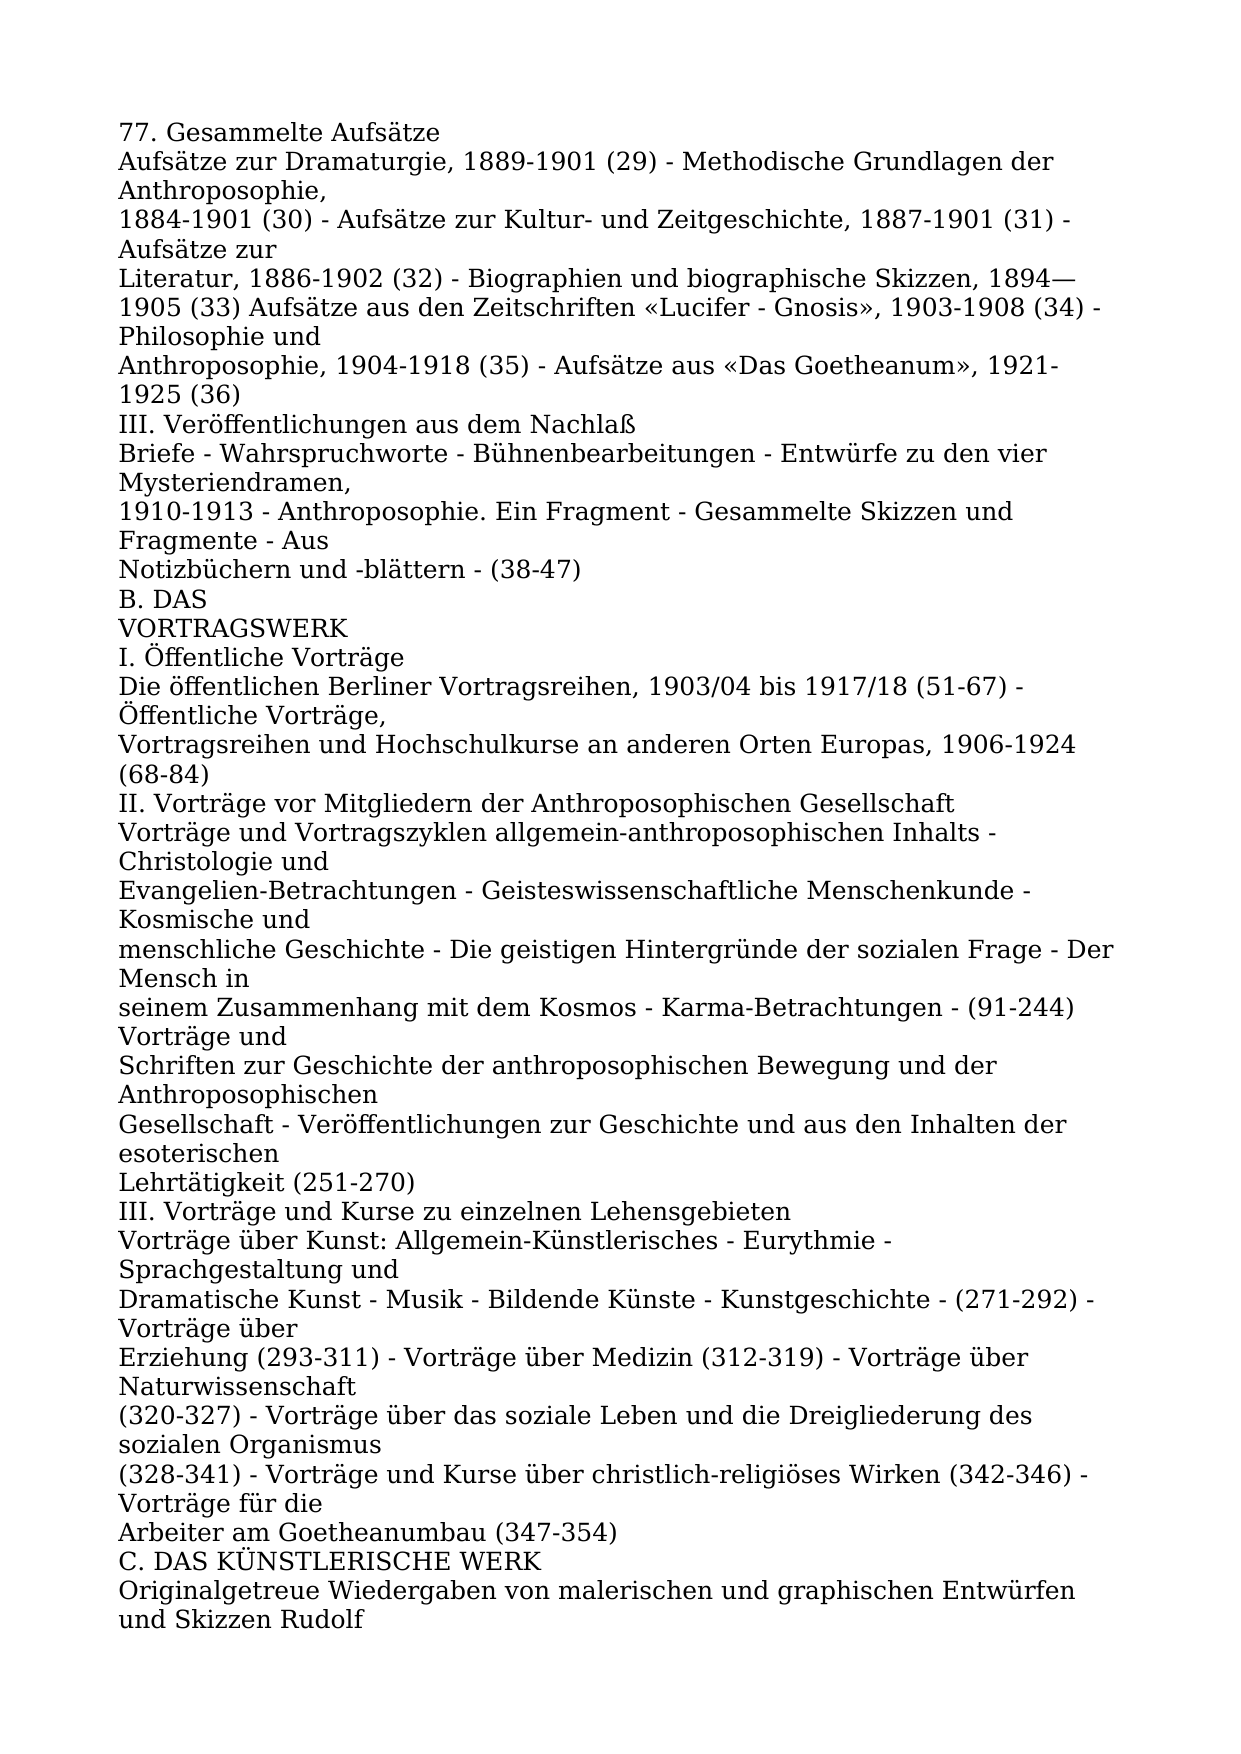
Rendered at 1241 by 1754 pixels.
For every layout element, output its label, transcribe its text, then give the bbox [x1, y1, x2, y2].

text Arbeiter am Goetheanumbau (347-354) [118, 1518, 1122, 1547]
text Anthroposophie, 1904-1918 (35) - Aufsätze aus «Das Goetheanum», 1921-1925 (36) [118, 351, 1122, 410]
text Vortragsreihen und Hochschulkurse an anderen Orten Europas, 1906-1924 (68-84) [118, 731, 1122, 789]
text I. Öffentliche Vorträge [118, 643, 1122, 672]
text VORTRAGSWERK [118, 614, 1122, 643]
text (328-341) - Vorträge und Kurse über christlich-religiöses Wirken (342-346) - Vorträge für die [118, 1460, 1122, 1518]
text 1884-1901 (30) - Aufsätze zur Kultur- und Zeitgeschichte, 1887-1901 (31) -Aufsätze zur [118, 206, 1122, 264]
text menschliche Geschichte - Die geistigen Hintergründe der sozialen Frage - Der Mensch in [118, 935, 1122, 993]
text Vorträge und Vortragszyklen allgemein-anthroposophischen Inhalts - Christologie und [118, 818, 1122, 876]
text Vorträge über Kunst: Allgemein-Künstlerisches - Eurythmie - Sprachgestaltung und [118, 1226, 1122, 1285]
text II. Vorträge vor Mitgliedern der Anthroposophischen Gesellschaft [118, 789, 1122, 818]
text Schriften zur Geschichte der anthroposophischen Bewegung und der Anthroposophischen [118, 1051, 1122, 1110]
text seinem Zusammenhang mit dem Kosmos - Karma-Betrachtungen - (91-244) Vorträge und [118, 993, 1122, 1051]
text (320-327) - Vorträge über das soziale Leben und die Dreigliederung des sozialen Organismus [118, 1401, 1122, 1460]
text Die öffentlichen Berliner Vortragsreihen, 1903/04 bis 1917/18 (51-67) - Öffentliche Vorträge, [118, 672, 1122, 731]
text 77. Gesammelte Aufsätze [118, 118, 1122, 147]
text Erziehung (293-311) - Vorträge über Medizin (312-319) - Vorträge über Naturwissenschaft [118, 1343, 1122, 1401]
text B. DAS [118, 585, 1122, 614]
text Evangelien-Betrachtungen - Geisteswissenschaftliche Menschenkunde - Kosmische und [118, 876, 1122, 935]
text C. DAS KÜNSTLERISCHE WERK [118, 1547, 1122, 1576]
text Originalgetreue Wiedergaben von malerischen und graphischen Entwürfen und Skizzen Rudolf [118, 1576, 1122, 1635]
text III. Veröffentlichungen aus dem Nachlaß [118, 410, 1122, 439]
text Dramatische Kunst - Musik - Bildende Künste - Kunstgeschichte - (271-292) -Vorträge über [118, 1285, 1122, 1343]
text Literatur, 1886-1902 (32) - Biographien und biographische Skizzen, 1894— 1905 (33) Aufsätze aus den Zeitschriften «Lucifer - Gnosis», 1903-1908 (34) -Philosophie und [118, 264, 1122, 351]
text Aufsätze zur Dramaturgie, 1889-1901 (29) - Methodische Grundlagen der Anthroposophie, [118, 147, 1122, 206]
text Gesellschaft - Veröffentlichungen zur Geschichte und aus den Inhalten der esoterischen [118, 1110, 1122, 1168]
text Notizbüchern und -blättern - (38-47) [118, 556, 1122, 585]
text Lehrtätigkeit (251-270) [118, 1168, 1122, 1197]
text III. Vorträge und Kurse zu einzelnen Lehensgebieten [118, 1197, 1122, 1226]
text Briefe - Wahrspruchworte - Bühnenbearbeitungen - Entwürfe zu den vier Mysteriendramen, [118, 439, 1122, 497]
text 1910-1913 - Anthroposophie. Ein Fragment - Gesammelte Skizzen und Fragmente - Aus [118, 497, 1122, 556]
